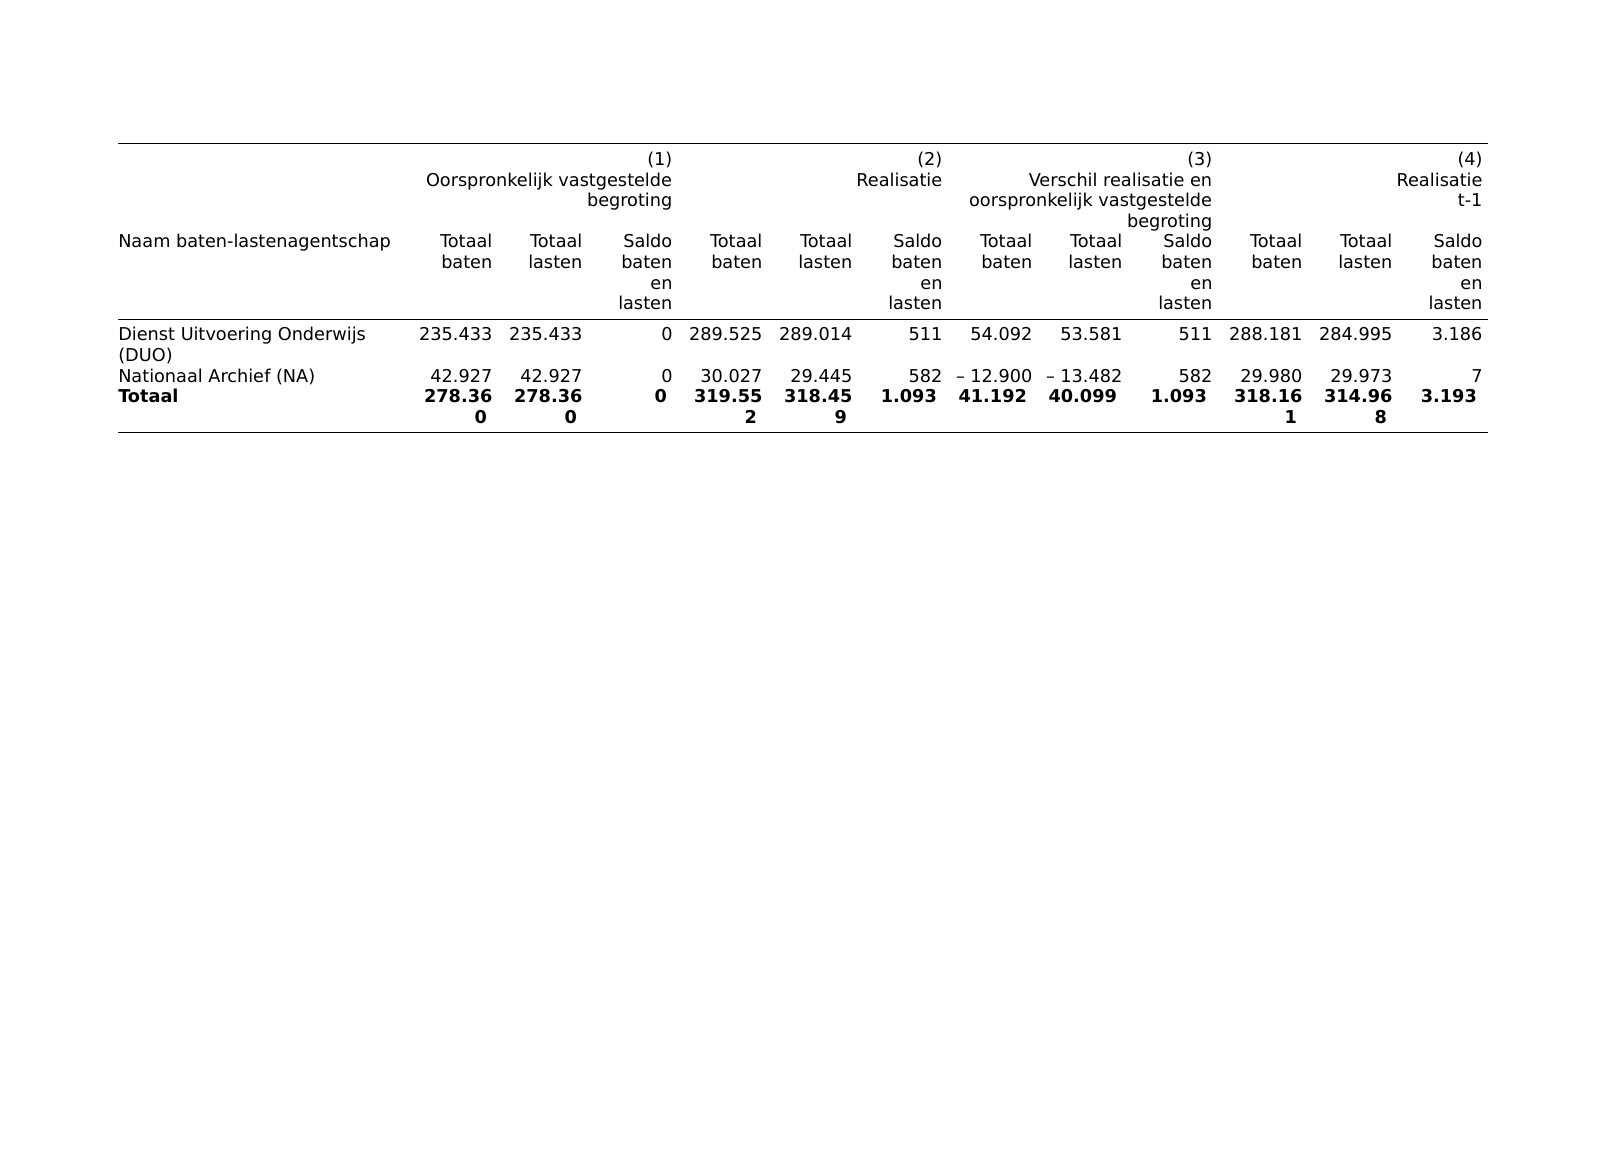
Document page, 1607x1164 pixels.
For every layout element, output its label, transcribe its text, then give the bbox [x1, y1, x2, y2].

table_cell 235.433 [498, 320, 588, 366]
table_cell 278.360 [498, 386, 588, 432]
table_cell – 13.482 [1038, 366, 1128, 386]
table_header (4) [1218, 144, 1488, 169]
table_cell 29.973 [1308, 366, 1398, 386]
table_cell 288.181 [1218, 320, 1308, 366]
table_cell [118, 170, 408, 231]
table_cell 0 [588, 366, 678, 386]
table_cell Totaal [118, 386, 408, 432]
table_cell 1.093 [1128, 386, 1218, 432]
table_cell 289.014 [768, 320, 858, 366]
table_cell Totaal lasten [768, 231, 858, 318]
table_cell 235.433 [408, 320, 498, 366]
table_cell 29.980 [1218, 366, 1308, 386]
table_header (2) [678, 144, 948, 169]
table_cell Dienst Uitvoering Onderwijs (DUO) [118, 320, 408, 366]
table_cell 41.192 [948, 386, 1038, 432]
table_cell 42.927 [498, 366, 588, 386]
table_cell 582 [858, 366, 948, 386]
table_cell 511 [858, 320, 948, 366]
table_cell 314.968 [1308, 386, 1398, 432]
table_cell 278.360 [408, 386, 498, 432]
table_cell Verschil realisatie en oorspronkelijk vastgestelde begroting [948, 170, 1218, 231]
table_cell 3.186 [1398, 320, 1488, 366]
table_cell 319.552 [678, 386, 768, 432]
table_cell 318.161 [1218, 386, 1308, 432]
table_cell Realisatie t-1 [1218, 170, 1488, 231]
table_cell Totaal baten [408, 231, 498, 318]
table_cell 40.099 [1038, 386, 1128, 432]
table_cell 582 [1128, 366, 1218, 386]
table_cell 511 [1128, 320, 1218, 366]
table_cell 318.459 [768, 386, 858, 432]
table_cell Totaal lasten [1308, 231, 1398, 318]
table_cell 30.027 [678, 366, 768, 386]
table_cell 29.445 [768, 366, 858, 386]
table_header [118, 144, 408, 169]
table_cell 7 [1398, 366, 1488, 386]
table_cell Nationaal Archief (NA) [118, 366, 408, 386]
table_cell Totaal baten [1218, 231, 1308, 318]
table_cell Totaal baten [948, 231, 1038, 318]
table_cell Saldo baten en lasten [1398, 231, 1488, 318]
table_cell Naam baten-lastenagentschap [118, 231, 408, 318]
table_cell 0 [588, 386, 678, 432]
table_cell Totaal lasten [498, 231, 588, 318]
table_cell Saldo baten en lasten [858, 231, 948, 318]
table_cell 0 [588, 320, 678, 366]
table_cell – 12.900 [948, 366, 1038, 386]
table_cell 42.927 [408, 366, 498, 386]
table_cell 54.092 [948, 320, 1038, 366]
table_cell 1.093 [858, 386, 948, 432]
table_cell 3.193 [1398, 386, 1488, 432]
table_cell 289.525 [678, 320, 768, 366]
table_cell Saldo baten en lasten [1128, 231, 1218, 318]
table_header (3) [948, 144, 1218, 169]
table_cell Saldo baten en lasten [588, 231, 678, 318]
table_cell Realisatie [678, 170, 948, 231]
table_cell Oorspronkelijk vastgestelde begroting [408, 170, 678, 231]
table_cell Totaal baten [678, 231, 768, 318]
table_cell Totaal lasten [1038, 231, 1128, 318]
table_header (1) [408, 144, 678, 169]
table_cell 53.581 [1038, 320, 1128, 366]
table_cell 284.995 [1308, 320, 1398, 366]
